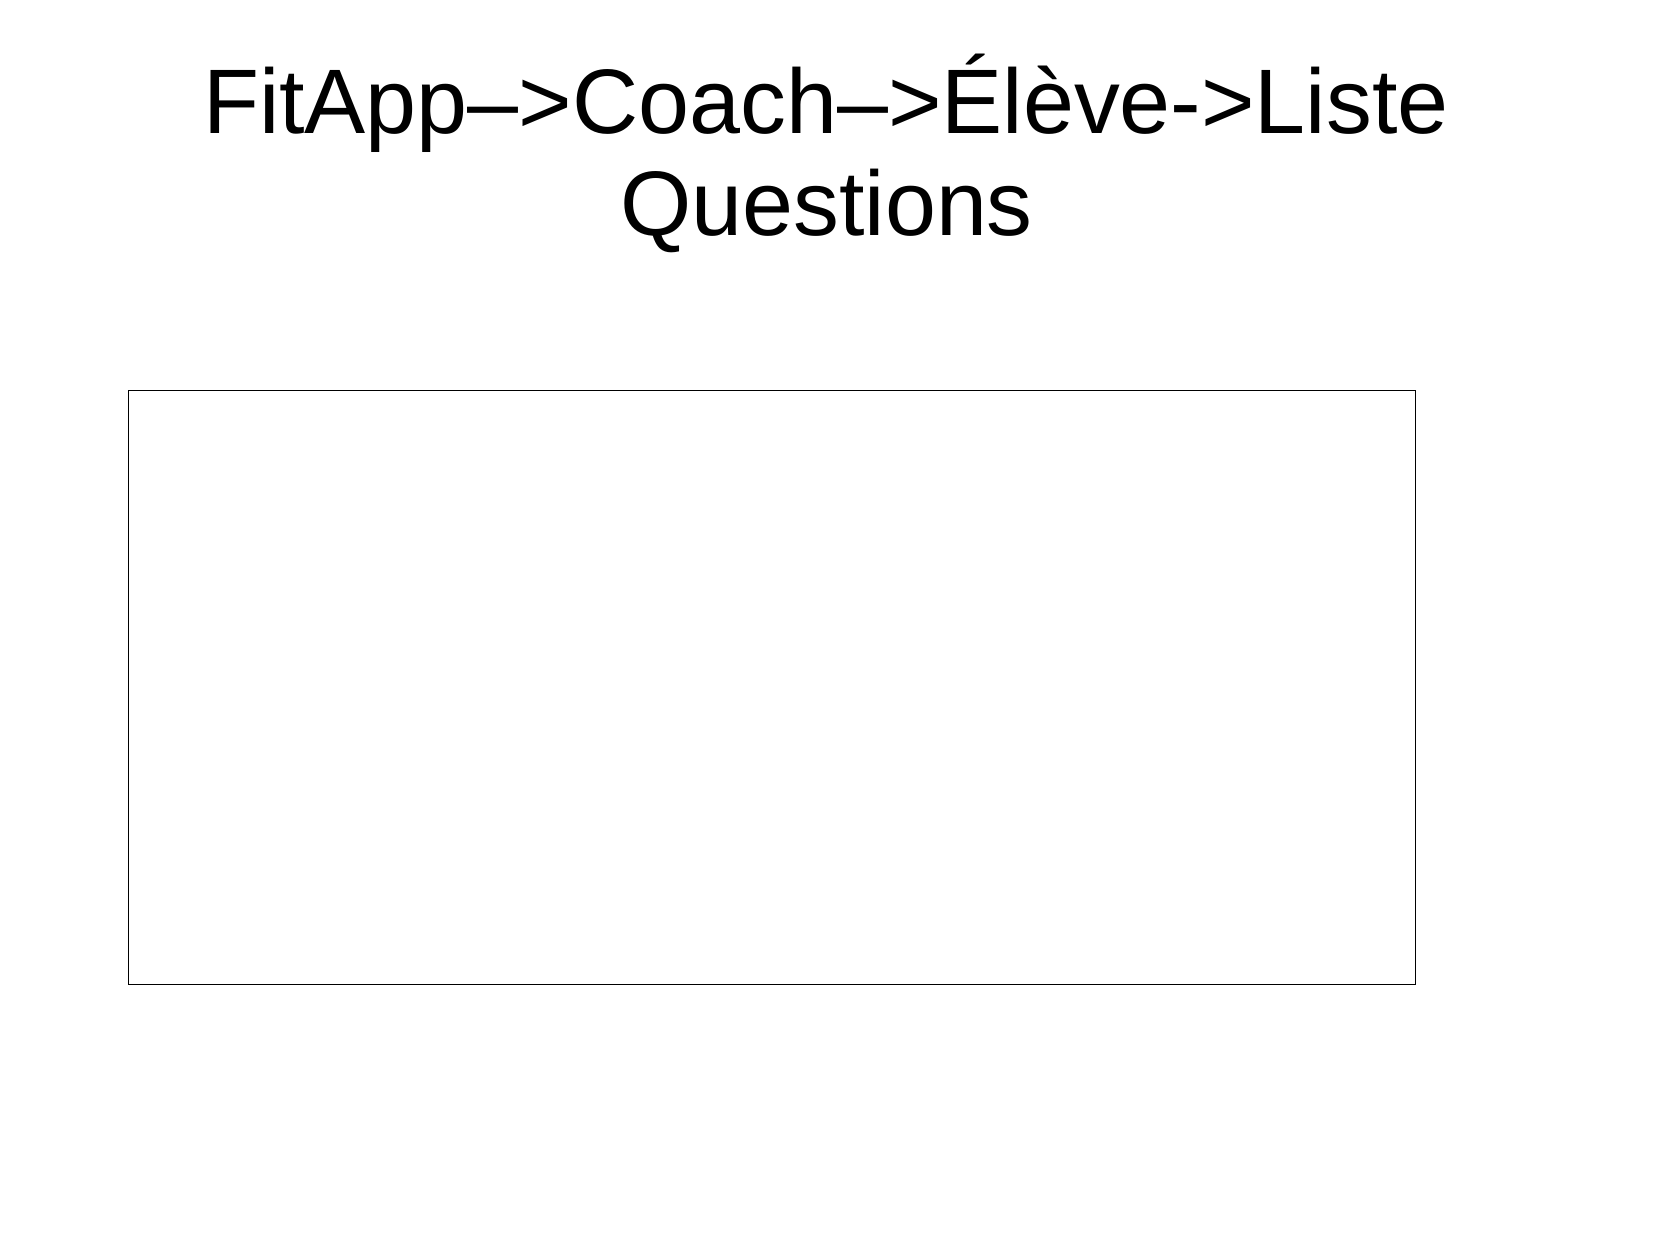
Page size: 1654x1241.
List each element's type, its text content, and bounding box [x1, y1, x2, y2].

text_box [128, 390, 1416, 985]
title FitApp–>Coach–>Élève->Liste Questions [82, 49, 1571, 257]
